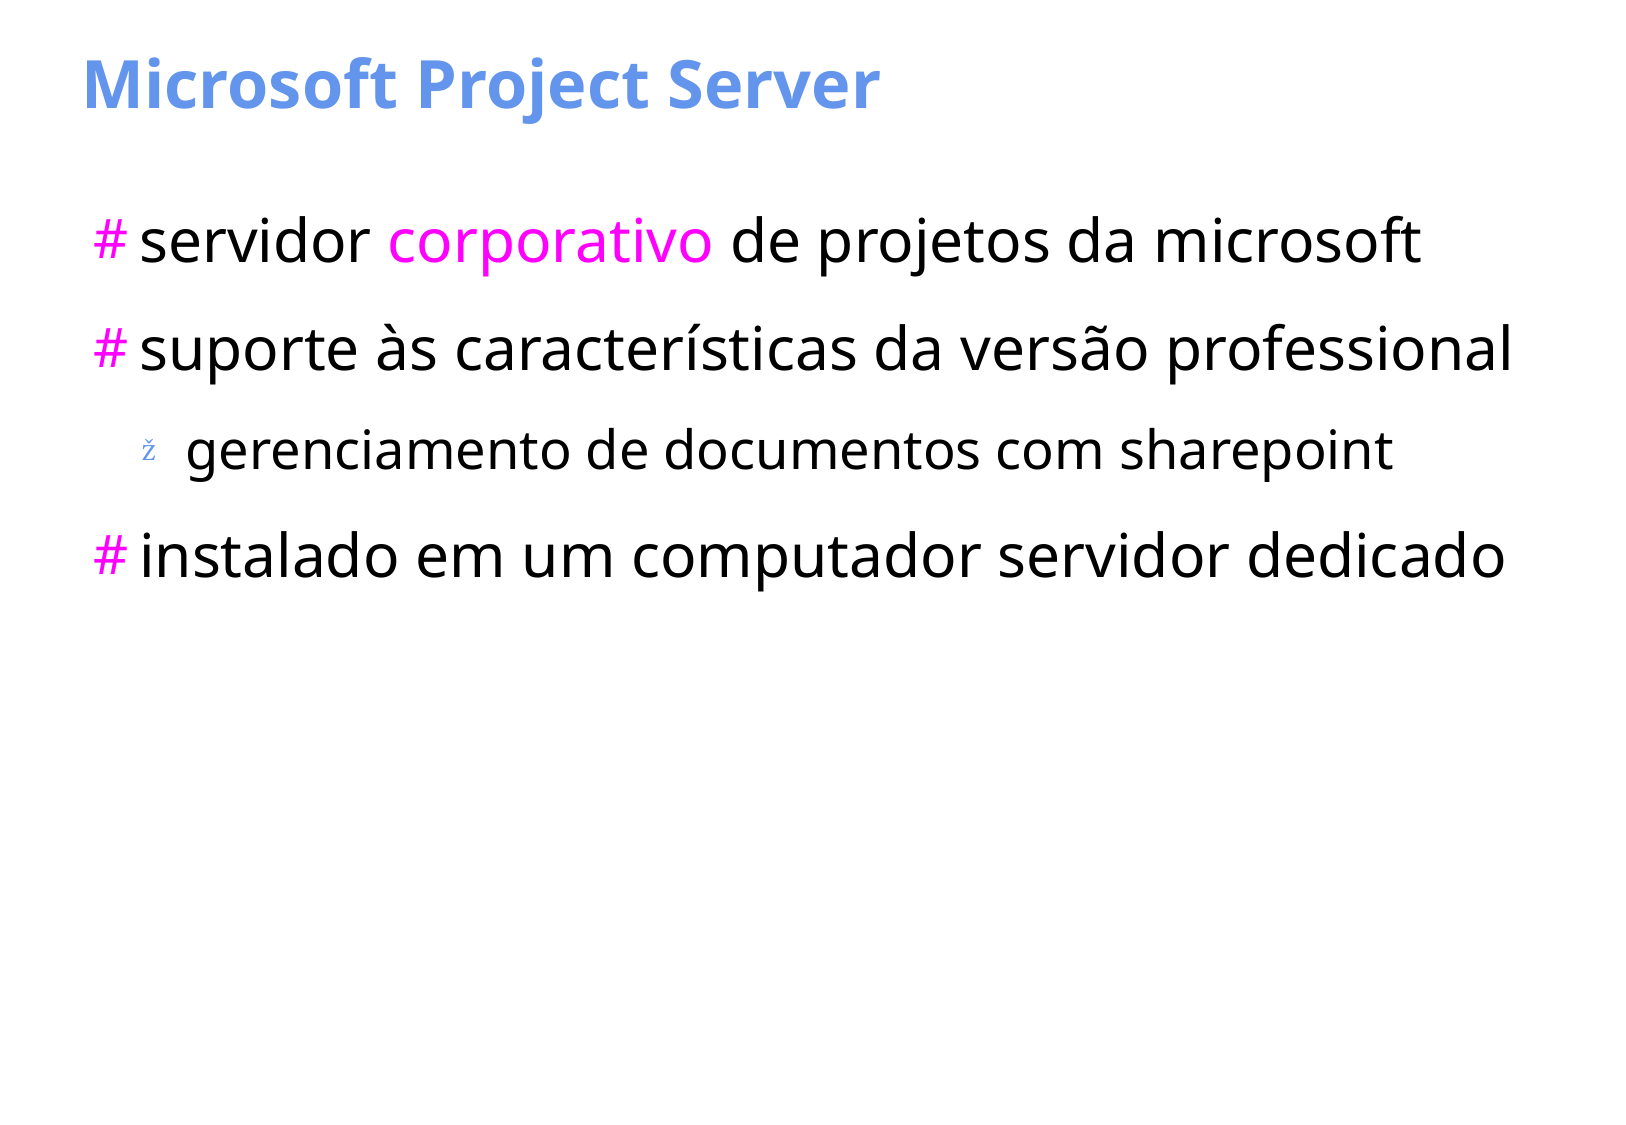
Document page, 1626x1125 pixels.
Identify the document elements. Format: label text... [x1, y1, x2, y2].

title Microsoft Project Server [81, 41, 1544, 122]
list servidor corporativo de projetos da Microsoft suporte às características da versão professional gerenciamento de documentos com SharePoint instalado em um computador servidor dedicado [81, 165, 1544, 1016]
